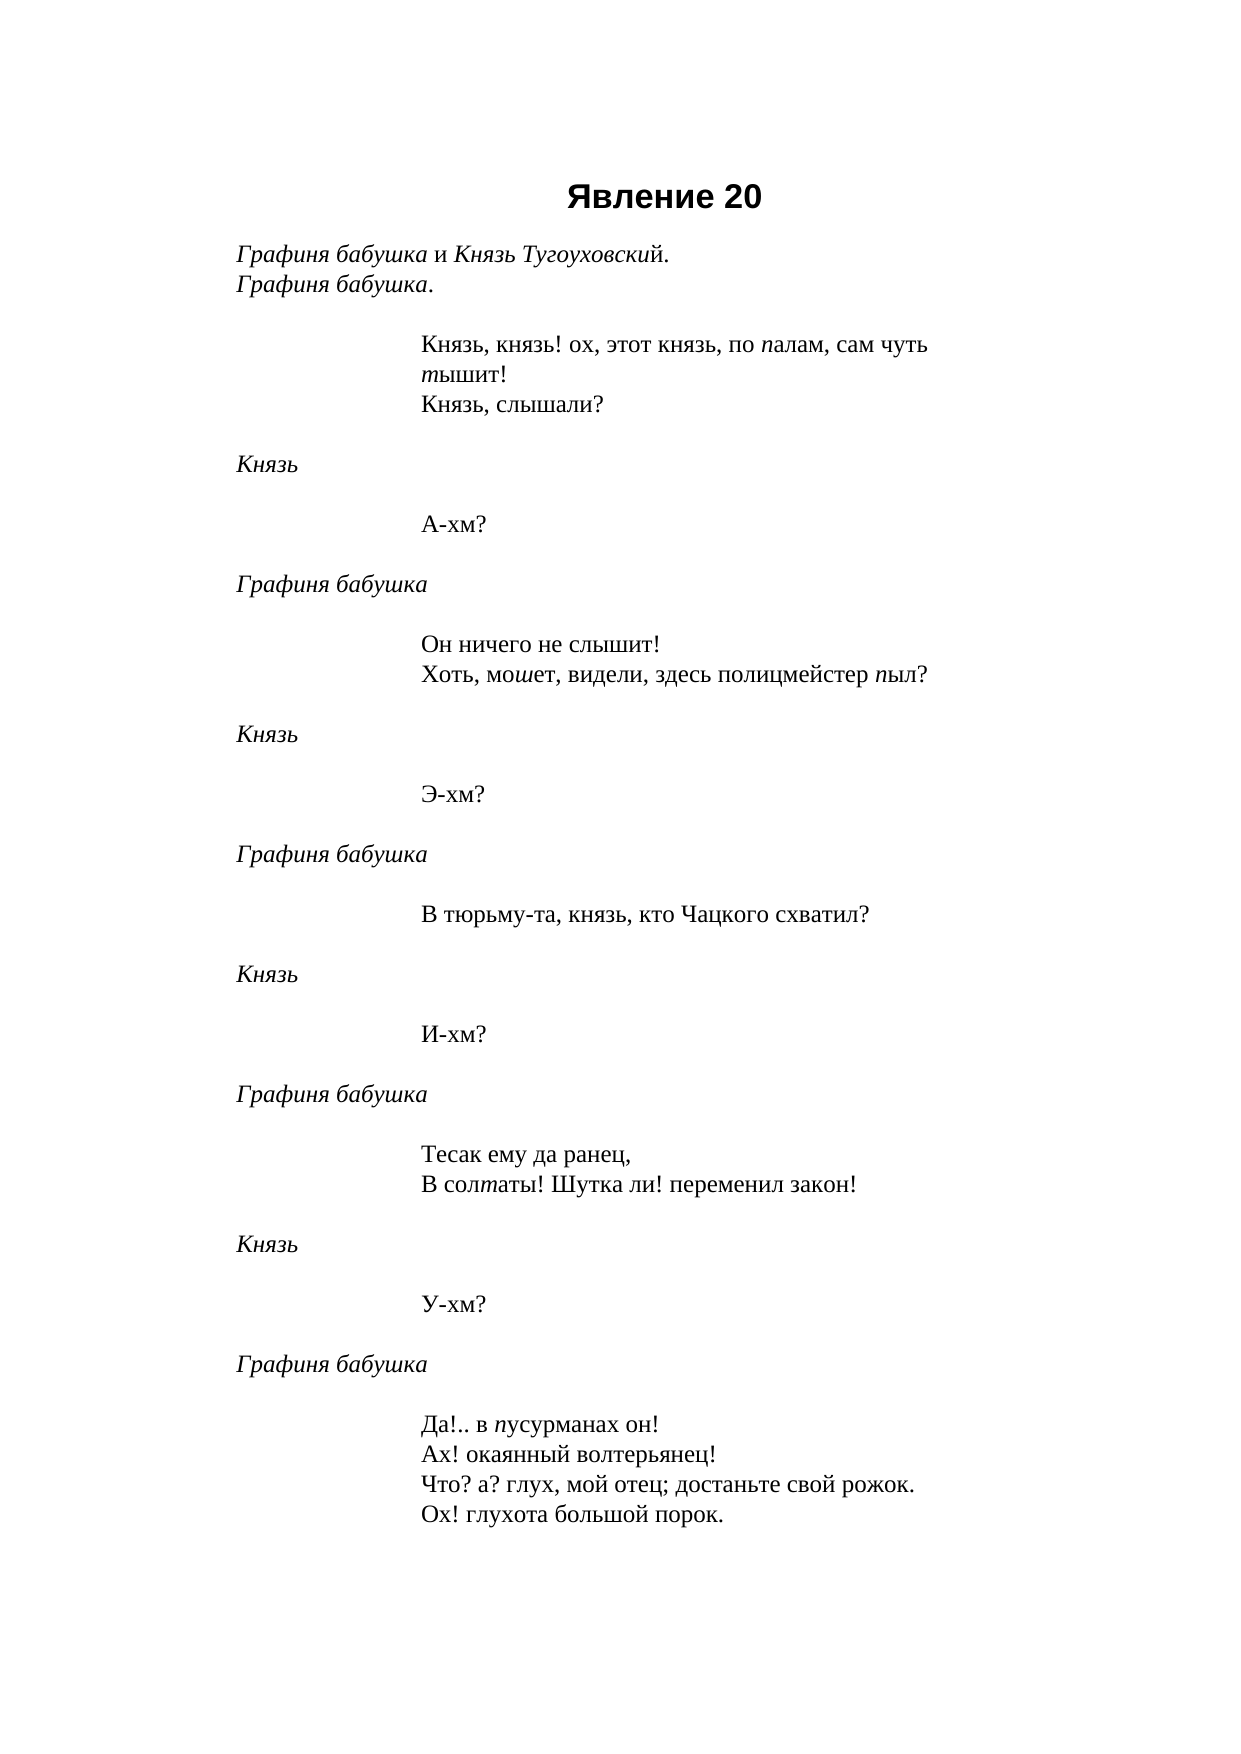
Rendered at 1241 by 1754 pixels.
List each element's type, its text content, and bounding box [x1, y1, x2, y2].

text У-хм? [421, 1289, 1167, 1318]
text Графиня бабушка [236, 1079, 1167, 1108]
text Тесак ему да ранец, [421, 1139, 1167, 1168]
text Графиня бабушка и Князь Тугоуховский. Графиня бабушка. [236, 239, 758, 298]
text И-хм? [421, 1019, 1167, 1048]
text Хоть, мошет, видели, здесь полицмейстер пыл? [421, 659, 1167, 688]
text Что? а? глух, мой отец; достаньте свой рожок. Ох! глухота большой порок. [421, 1469, 945, 1527]
text тышит! [421, 359, 1167, 387]
text Князь [236, 449, 1167, 477]
text Князь, слышали? [421, 389, 1167, 417]
text В тюрьму-та, князь, кто Чацкого схватил? [421, 899, 1167, 928]
text Князь, князь! ох, этот князь, по палам, сам чуть [421, 329, 1167, 357]
text Он ничего не слышит! [421, 629, 1167, 658]
text Э-хм? [421, 779, 1167, 808]
text Ах! окаянный волтерьянец! [421, 1439, 1167, 1468]
subtitle Явление 20 [252, 176, 1077, 216]
text В солтаты! Шутка ли! переменил закон! [421, 1169, 1167, 1198]
text А-хм? [421, 509, 1167, 537]
text Князь [236, 1229, 1167, 1258]
text Да!.. в пусурманах он! [421, 1409, 1167, 1438]
text Князь [236, 959, 1167, 988]
text Графиня бабушка [236, 839, 1167, 868]
text Князь [236, 719, 1167, 748]
text Графиня бабушка [236, 1349, 1167, 1378]
text Графиня бабушка [236, 569, 1167, 597]
